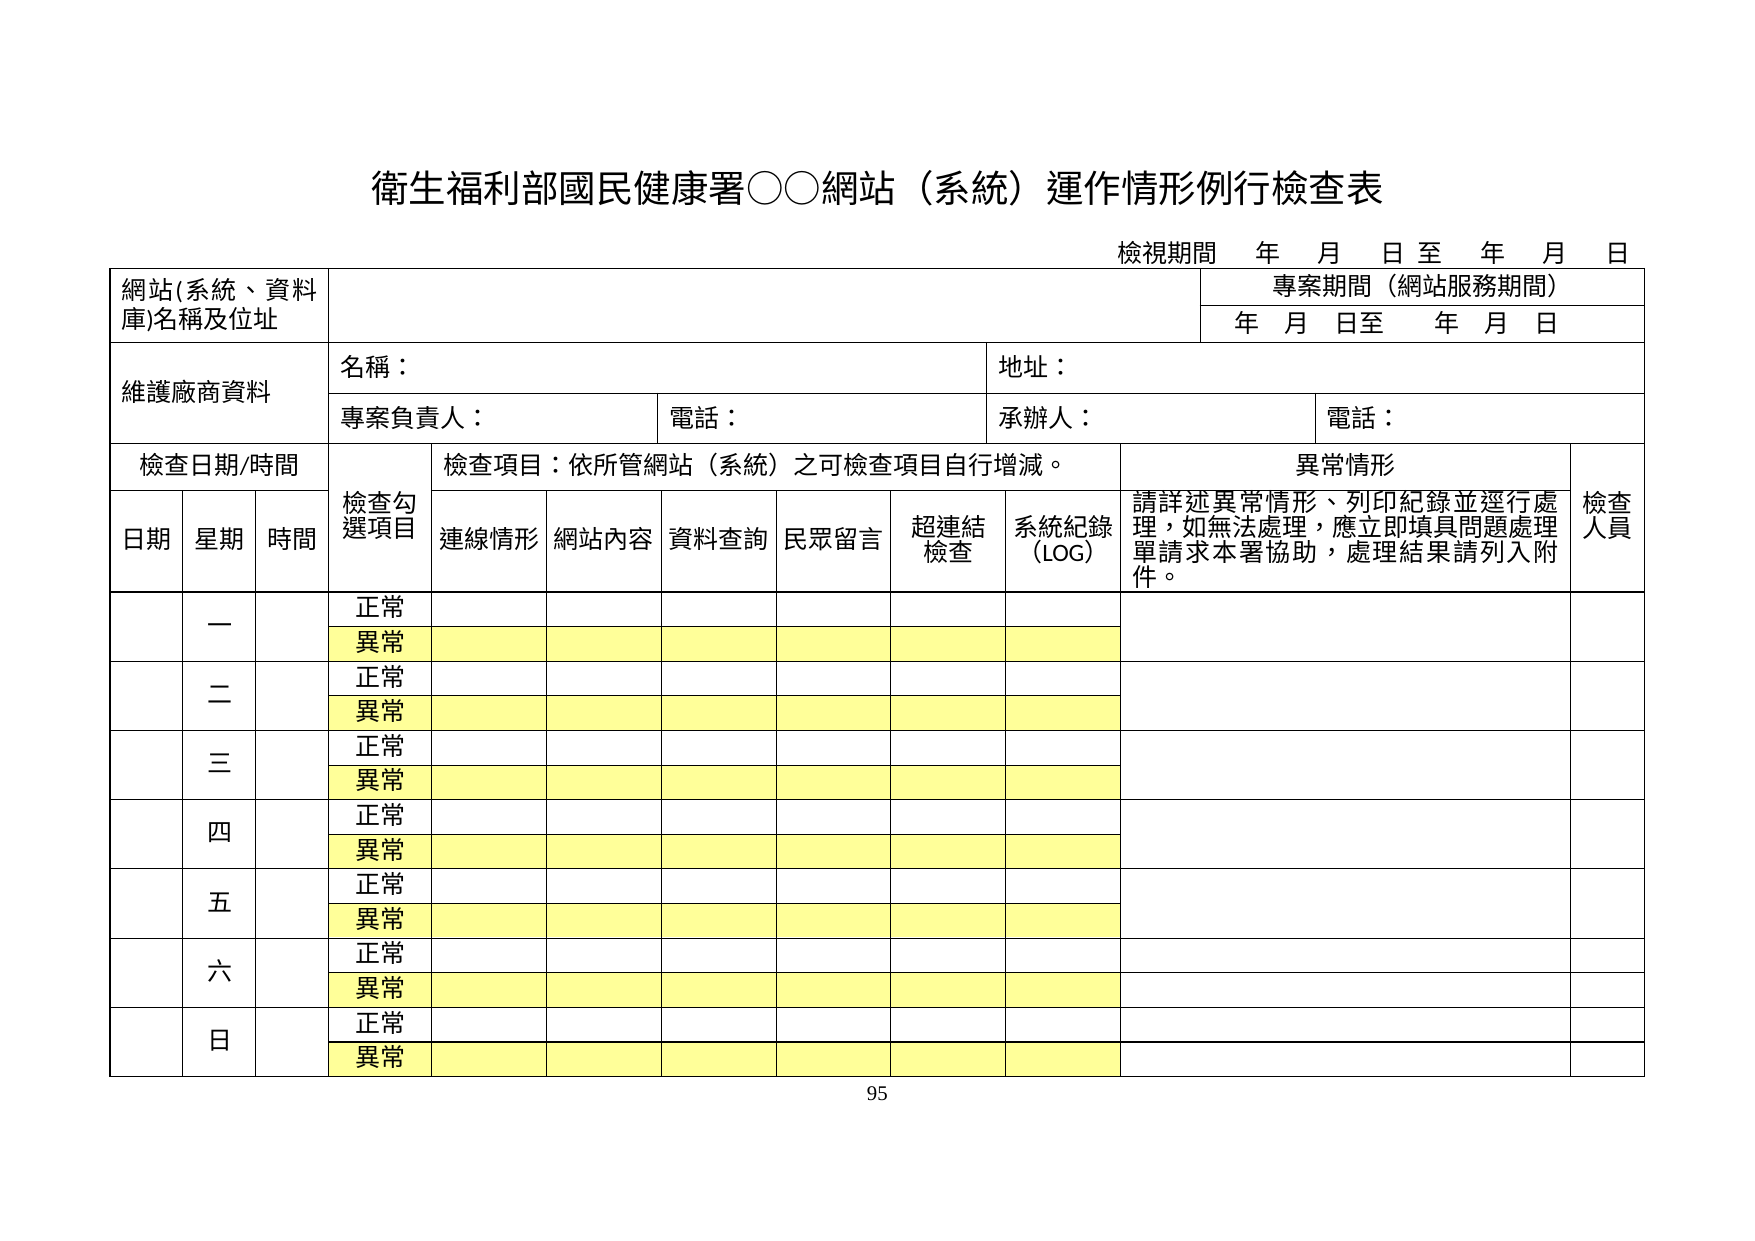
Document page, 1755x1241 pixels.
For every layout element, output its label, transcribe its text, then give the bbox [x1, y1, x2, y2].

table_cell [1571, 593, 1644, 661]
table_cell [777, 766, 890, 799]
table_cell [547, 696, 661, 730]
table_cell [432, 869, 546, 903]
table_cell [547, 627, 661, 661]
table_cell 日 [183, 1008, 255, 1076]
table_cell [432, 593, 546, 626]
table_cell 正常 [329, 1008, 431, 1041]
table_cell [1571, 1008, 1644, 1041]
table_cell [777, 627, 890, 661]
table_cell 時間 [256, 491, 328, 591]
table_cell 正常 [329, 800, 431, 834]
table_cell 正常 [329, 662, 431, 695]
table_cell [1571, 731, 1644, 799]
table_cell [662, 696, 776, 730]
table_cell [1121, 973, 1570, 1007]
table_cell 民眾留言 [777, 491, 890, 591]
table_cell [547, 800, 661, 834]
table_cell [891, 904, 1005, 937]
table_cell 年 月 日至 年 月 日 [1201, 306, 1644, 342]
table_cell 資料查詢 [662, 491, 776, 591]
table_cell [547, 766, 661, 799]
table_cell [891, 731, 1005, 764]
table_cell [432, 800, 546, 834]
table_cell [891, 939, 1005, 972]
table_cell [777, 696, 890, 730]
table_cell 檢查日期/時間 [111, 444, 328, 490]
table_cell [256, 1008, 328, 1076]
table_cell [547, 731, 661, 764]
table_cell [1121, 731, 1570, 799]
table_cell [662, 835, 776, 868]
table_cell [1006, 973, 1120, 1007]
table_cell [547, 835, 661, 868]
table_cell [662, 869, 776, 903]
table_cell [1571, 662, 1644, 730]
table_cell [256, 939, 328, 1007]
table_cell [662, 593, 776, 626]
table_cell [891, 593, 1005, 626]
table_cell 三 [183, 731, 255, 799]
table_cell 異常 [329, 973, 431, 1007]
table_cell 正常 [329, 869, 431, 903]
table_cell 超連結 檢查 [891, 491, 1005, 591]
table_header 網站(系統、資料庫)名稱及位址 [111, 269, 328, 342]
table_cell [662, 627, 776, 661]
table_cell [662, 731, 776, 764]
table_cell [1121, 1043, 1570, 1076]
table_cell [256, 593, 328, 661]
table_cell 網站內容 [547, 491, 661, 591]
table_cell [1121, 869, 1570, 937]
table_cell [1121, 939, 1570, 972]
table_cell [432, 662, 546, 695]
table_cell [111, 939, 182, 1007]
table_cell [891, 662, 1005, 695]
table_cell 異常 [329, 696, 431, 730]
table_cell [1571, 973, 1644, 1007]
text 衛生福利部國民健康署○○網站（系統）運作情形例行檢查表 [117, 141, 1618, 214]
table_cell [1006, 593, 1120, 626]
table_cell [777, 939, 890, 972]
table_cell [432, 731, 546, 764]
table_cell [891, 835, 1005, 868]
table_cell [1006, 696, 1120, 730]
table_cell 電話： [1316, 394, 1644, 443]
table_cell [432, 1043, 546, 1076]
table_cell [891, 973, 1005, 1007]
table_cell [1006, 662, 1120, 695]
table_cell [891, 696, 1005, 730]
table_cell 六 [183, 939, 255, 1007]
table_cell [111, 593, 182, 661]
table_cell [777, 800, 890, 834]
table_cell [1121, 800, 1570, 868]
table_cell 異常 [329, 766, 431, 799]
table_cell [777, 1043, 890, 1076]
table_cell [662, 800, 776, 834]
table_cell [1006, 939, 1120, 972]
table_cell 正常 [329, 939, 431, 972]
table_cell [1571, 939, 1644, 972]
table_cell [662, 1043, 776, 1076]
table_cell [891, 1043, 1005, 1076]
table_cell 正常 [329, 593, 431, 626]
table_cell [432, 904, 546, 937]
table_cell [891, 766, 1005, 799]
table_cell [547, 662, 661, 695]
table_cell [662, 904, 776, 937]
table_cell [891, 800, 1005, 834]
table_cell 連線情形 [432, 491, 546, 591]
table_cell 異常情形 [1121, 444, 1570, 490]
table_cell 系統紀錄 （LOG） [1006, 491, 1120, 591]
table_cell [432, 627, 546, 661]
table_cell [432, 696, 546, 730]
table_cell [1121, 593, 1570, 661]
table_cell [432, 835, 546, 868]
table_cell [1121, 662, 1570, 730]
table_cell [1006, 731, 1120, 764]
table_cell [1121, 1008, 1570, 1041]
table_cell [777, 662, 890, 695]
table_cell [547, 1043, 661, 1076]
table_cell 檢查項目：依所管網站（系統）之可檢查項目自行增減。 [432, 444, 1120, 490]
table_header 專案期間（網站服務期間） [1201, 269, 1644, 305]
table_cell [547, 593, 661, 626]
table_cell [256, 731, 328, 799]
table_cell 請詳述異常情形、列印紀錄並逕行處理，如無法處理，應立即填具問題處理單請求本署協助，處理結果請列入附件。 [1121, 491, 1570, 591]
table_cell [1006, 1008, 1120, 1041]
table_cell [777, 1008, 890, 1041]
table_cell 承辦人： [987, 394, 1315, 443]
table_cell [662, 662, 776, 695]
table_cell 正常 [329, 731, 431, 764]
table_cell [777, 731, 890, 764]
table_cell [891, 869, 1005, 903]
table_cell 異常 [329, 627, 431, 661]
table_cell [777, 593, 890, 626]
table_cell [662, 766, 776, 799]
table_cell [547, 1008, 661, 1041]
table_cell [777, 869, 890, 903]
table_cell 異常 [329, 835, 431, 868]
table_cell [1571, 869, 1644, 937]
table_cell [777, 973, 890, 1007]
table_cell [432, 1008, 546, 1041]
table_cell [1571, 800, 1644, 868]
table_cell 星期 [183, 491, 255, 591]
table_cell [1006, 627, 1120, 661]
table_cell [1006, 904, 1120, 937]
table_cell [891, 1008, 1005, 1041]
table_cell 專案負責人： [329, 394, 657, 443]
table_cell 名稱： [329, 343, 986, 392]
table_cell [256, 662, 328, 730]
table_cell [1006, 835, 1120, 868]
table_cell 異常 [329, 1043, 431, 1076]
table_cell [547, 973, 661, 1007]
table_cell [777, 835, 890, 868]
table_cell 一 [183, 593, 255, 661]
table_cell [547, 869, 661, 903]
text 檢視期間 年 月 日 至 年 月 日 [136, 241, 1630, 268]
table_cell 二 [183, 662, 255, 730]
table_cell 檢查人員 [1571, 444, 1644, 591]
table_cell 地址： [987, 343, 1644, 392]
table_cell [662, 973, 776, 1007]
table_cell [1006, 1043, 1120, 1076]
table_cell 四 [183, 800, 255, 868]
table_cell [1006, 766, 1120, 799]
table_cell [432, 973, 546, 1007]
table_cell 檢查勾選項目 [329, 444, 431, 591]
table_header [329, 269, 1200, 342]
table_cell [111, 869, 182, 937]
table_cell 日期 [111, 491, 182, 591]
table_cell [111, 800, 182, 868]
table_cell [432, 766, 546, 799]
table_cell [547, 939, 661, 972]
table_cell [111, 662, 182, 730]
table_cell 電話： [658, 394, 986, 443]
table_cell [256, 869, 328, 937]
table_cell [111, 1008, 182, 1076]
table_cell [547, 904, 661, 937]
table_cell [256, 800, 328, 868]
table_cell [662, 939, 776, 972]
table_cell [111, 731, 182, 799]
table_cell [891, 627, 1005, 661]
table_cell [432, 939, 546, 972]
table_cell 五 [183, 869, 255, 937]
table_cell [1006, 869, 1120, 903]
table_cell [1571, 1043, 1644, 1076]
table_cell [777, 904, 890, 937]
table_cell [662, 1008, 776, 1041]
table_cell [1006, 800, 1120, 834]
table_cell 維護廠商資料 [111, 343, 328, 443]
table_cell 異常 [329, 904, 431, 937]
